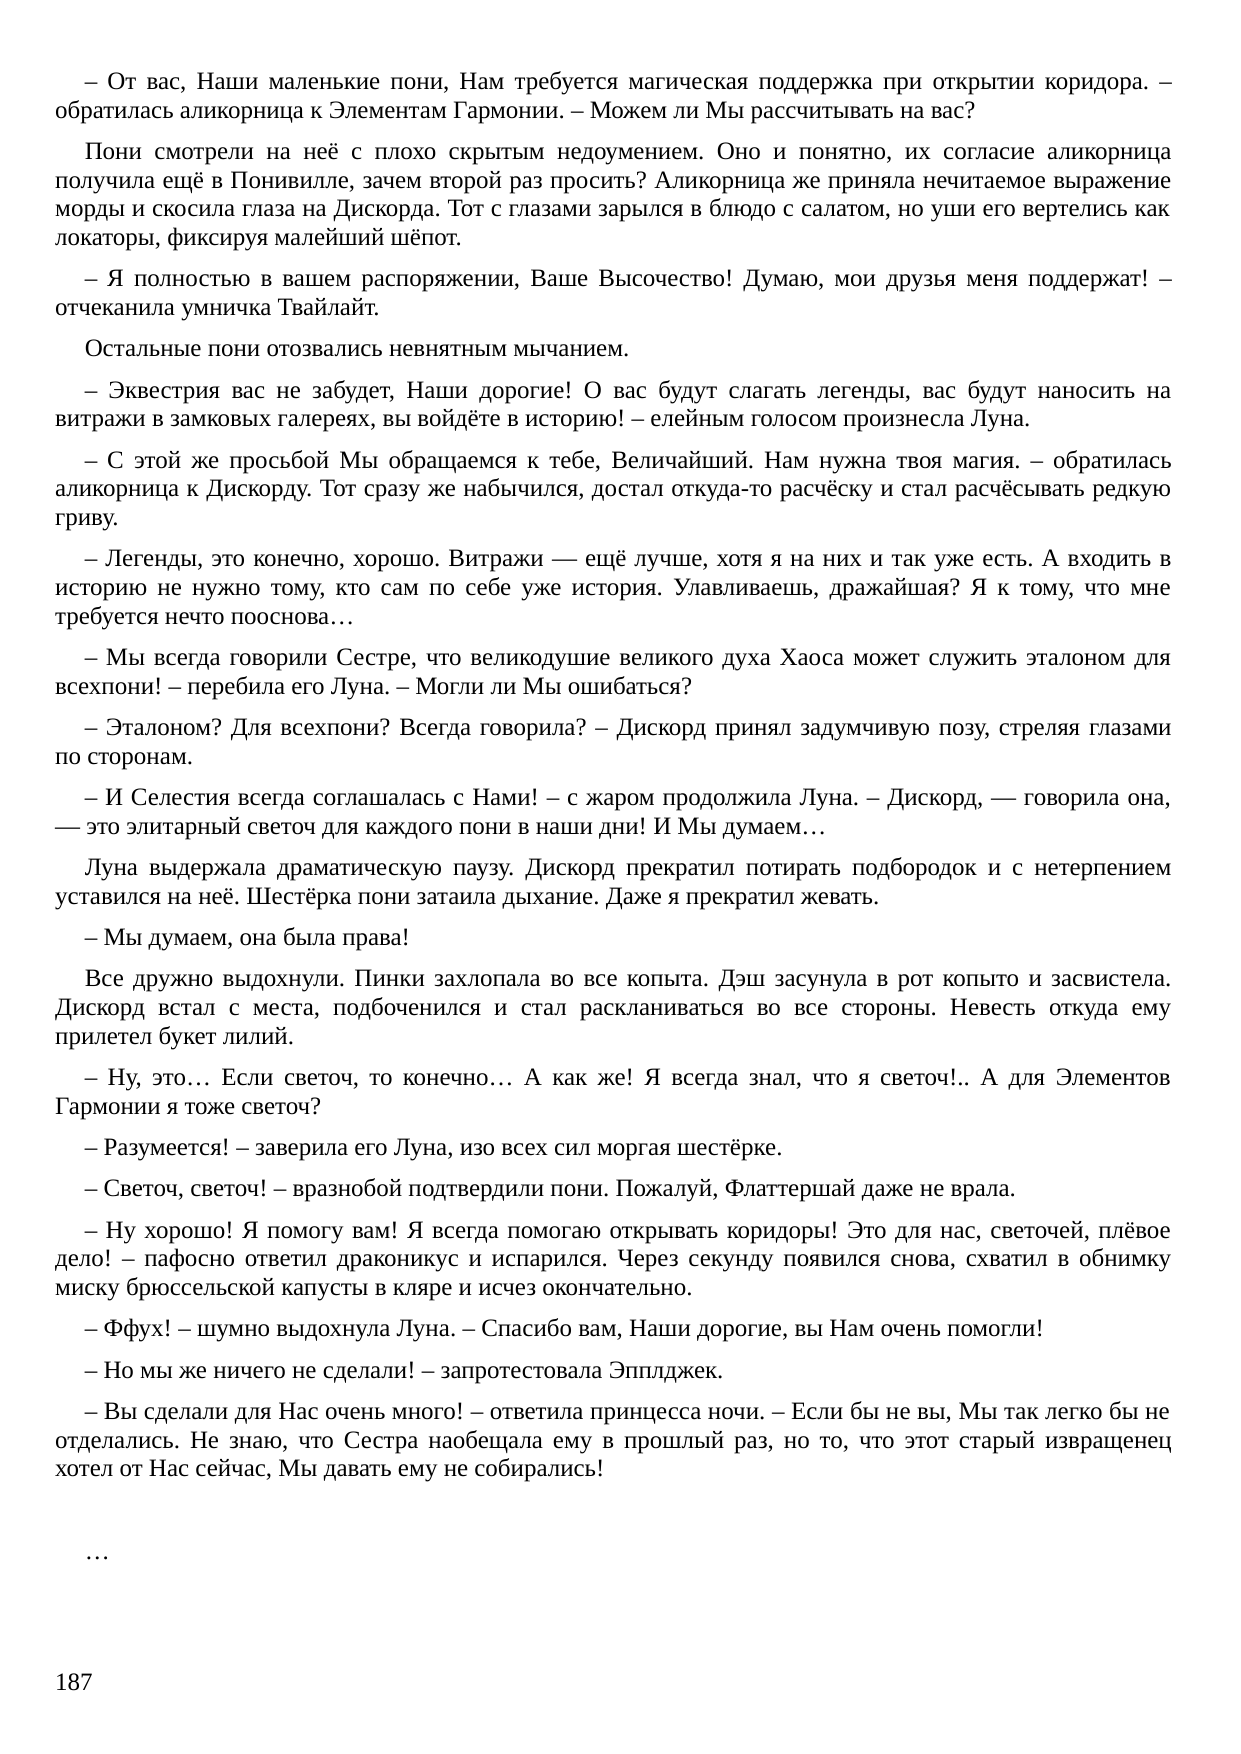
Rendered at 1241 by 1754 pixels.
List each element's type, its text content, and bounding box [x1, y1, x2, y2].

text – Эталоном? Для всехпони? Всегда говорила? – Дискорд принял задумчивую позу, стреляя глазами по сторонам. [55, 712, 1173, 770]
text – Светоч, светоч! – вразнобой подтвердили пони. Пожалуй, Флаттершай даже не врала. [55, 1173, 1173, 1202]
text – От вас, Наши маленькие пони, Нам требуется магическая поддержка при открытии коридора. – обратилась аликорница к Элементам Гармонии. – Можем ли Мы рассчитывать на вас? [55, 66, 1173, 123]
text – Ну, это… Если светоч, то конечно… А как же! Я всегда знал, что я светоч!.. А для Элементов Гармонии я тоже светоч? [55, 1062, 1173, 1120]
text – С этой же просьбой Мы обращаемся к тебе, Величайший. Нам нужна твоя магия. – обратилась аликорница к Дискорду. Тот сразу же набычился, достал откуда-то расчёску и стал расчёсывать редкую гриву. [55, 445, 1173, 531]
text – Ффух! – шумно выдохнула Луна. – Спасибо вам, Наши дорогие, вы Нам очень помогли! [55, 1313, 1173, 1342]
text Остальные пони отозвались невнятным мычанием. [55, 333, 1173, 362]
text – Разумеется! – заверила его Луна, изо всех сил моргая шестёрке. [55, 1132, 1173, 1161]
text – Ну хорошо! Я помогу вам! Я всегда помогаю открывать коридоры! Это для нас, светочей, плёвое дело! – пафосно ответил драконикус и испарился. Через секунду появился снова, схватил в обнимку миску брюссельской капусты в кляре и исчез окончательно. [55, 1215, 1173, 1301]
text – Эквестрия вас не забудет, Наши дорогие! О вас будут слагать легенды, вас будут наносить на витражи в замковых галереях, вы войдёте в историю! – елейным голосом произнесла Луна. [55, 375, 1173, 432]
text Пони смотрели на неё с плохо скрытым недоумением. Оно и понятно, их согласие аликорница получила ещё в Понивилле, зачем второй раз просить? Аликорница же приняла нечитаемое выражение морды и скосила глаза на Дискорда. Тот с глазами зарылся в блюдо с салатом, но уши его вертелись как локаторы, фиксируя малейший шёпот. [55, 136, 1173, 251]
text – Мы думаем, она была права! [55, 922, 1173, 951]
text Луна выдержала драматическую паузу. Дискорд прекратил потирать подбородок и с нетерпением уставился на неё. Шестёрка пони затаила дыхание. Даже я прекратил жевать. [55, 852, 1173, 910]
text – Я полностью в вашем распоряжении, Ваше Высочество! Думаю, мои друзья меня поддержат! – отчеканила умничка Твайлайт. [55, 263, 1173, 321]
text … [55, 1536, 1173, 1565]
text – Но мы же ничего не сделали! – запротестовала Эпплджек. [55, 1355, 1173, 1383]
text – Вы сделали для Нас очень много! – ответила принцесса ночи. – Если бы не вы, Мы так легко бы не отделались. Не знаю, что Сестра наобещала ему в прошлый раз, но то, что этот старый извращенец хотел от Нас сейчас, Мы давать ему не собирались! [55, 1396, 1173, 1482]
text – Мы всегда говорили Сестре, что великодушие великого духа Хаоса может служить эталоном для всехпони! – перебила его Луна. – Могли ли Мы ошибаться? [55, 642, 1173, 700]
text Все дружно выдохнули. Пинки захлопала во все копыта. Дэш засунула в рот копыто и засвистела. Дискорд встал с места, подбоченился и стал раскланиваться во все стороны. Невесть откуда ему прилетел букет лилий. [55, 963, 1173, 1050]
text – И Селестия всегда соглашалась с Нами! – с жаром продолжила Луна. – Дискорд, — говорила она, — это элитарный светоч для каждого пони в наши дни! И Мы думаем… [55, 782, 1173, 840]
text – Легенды, это конечно, хорошо. Витражи — ещё лучше, хотя я на них и так уже есть. А входить в историю не нужно тому, кто сам по себе уже история. Улавливаешь, дражайшая? Я к тому, что мне требуется нечто пооснова… [55, 543, 1173, 630]
